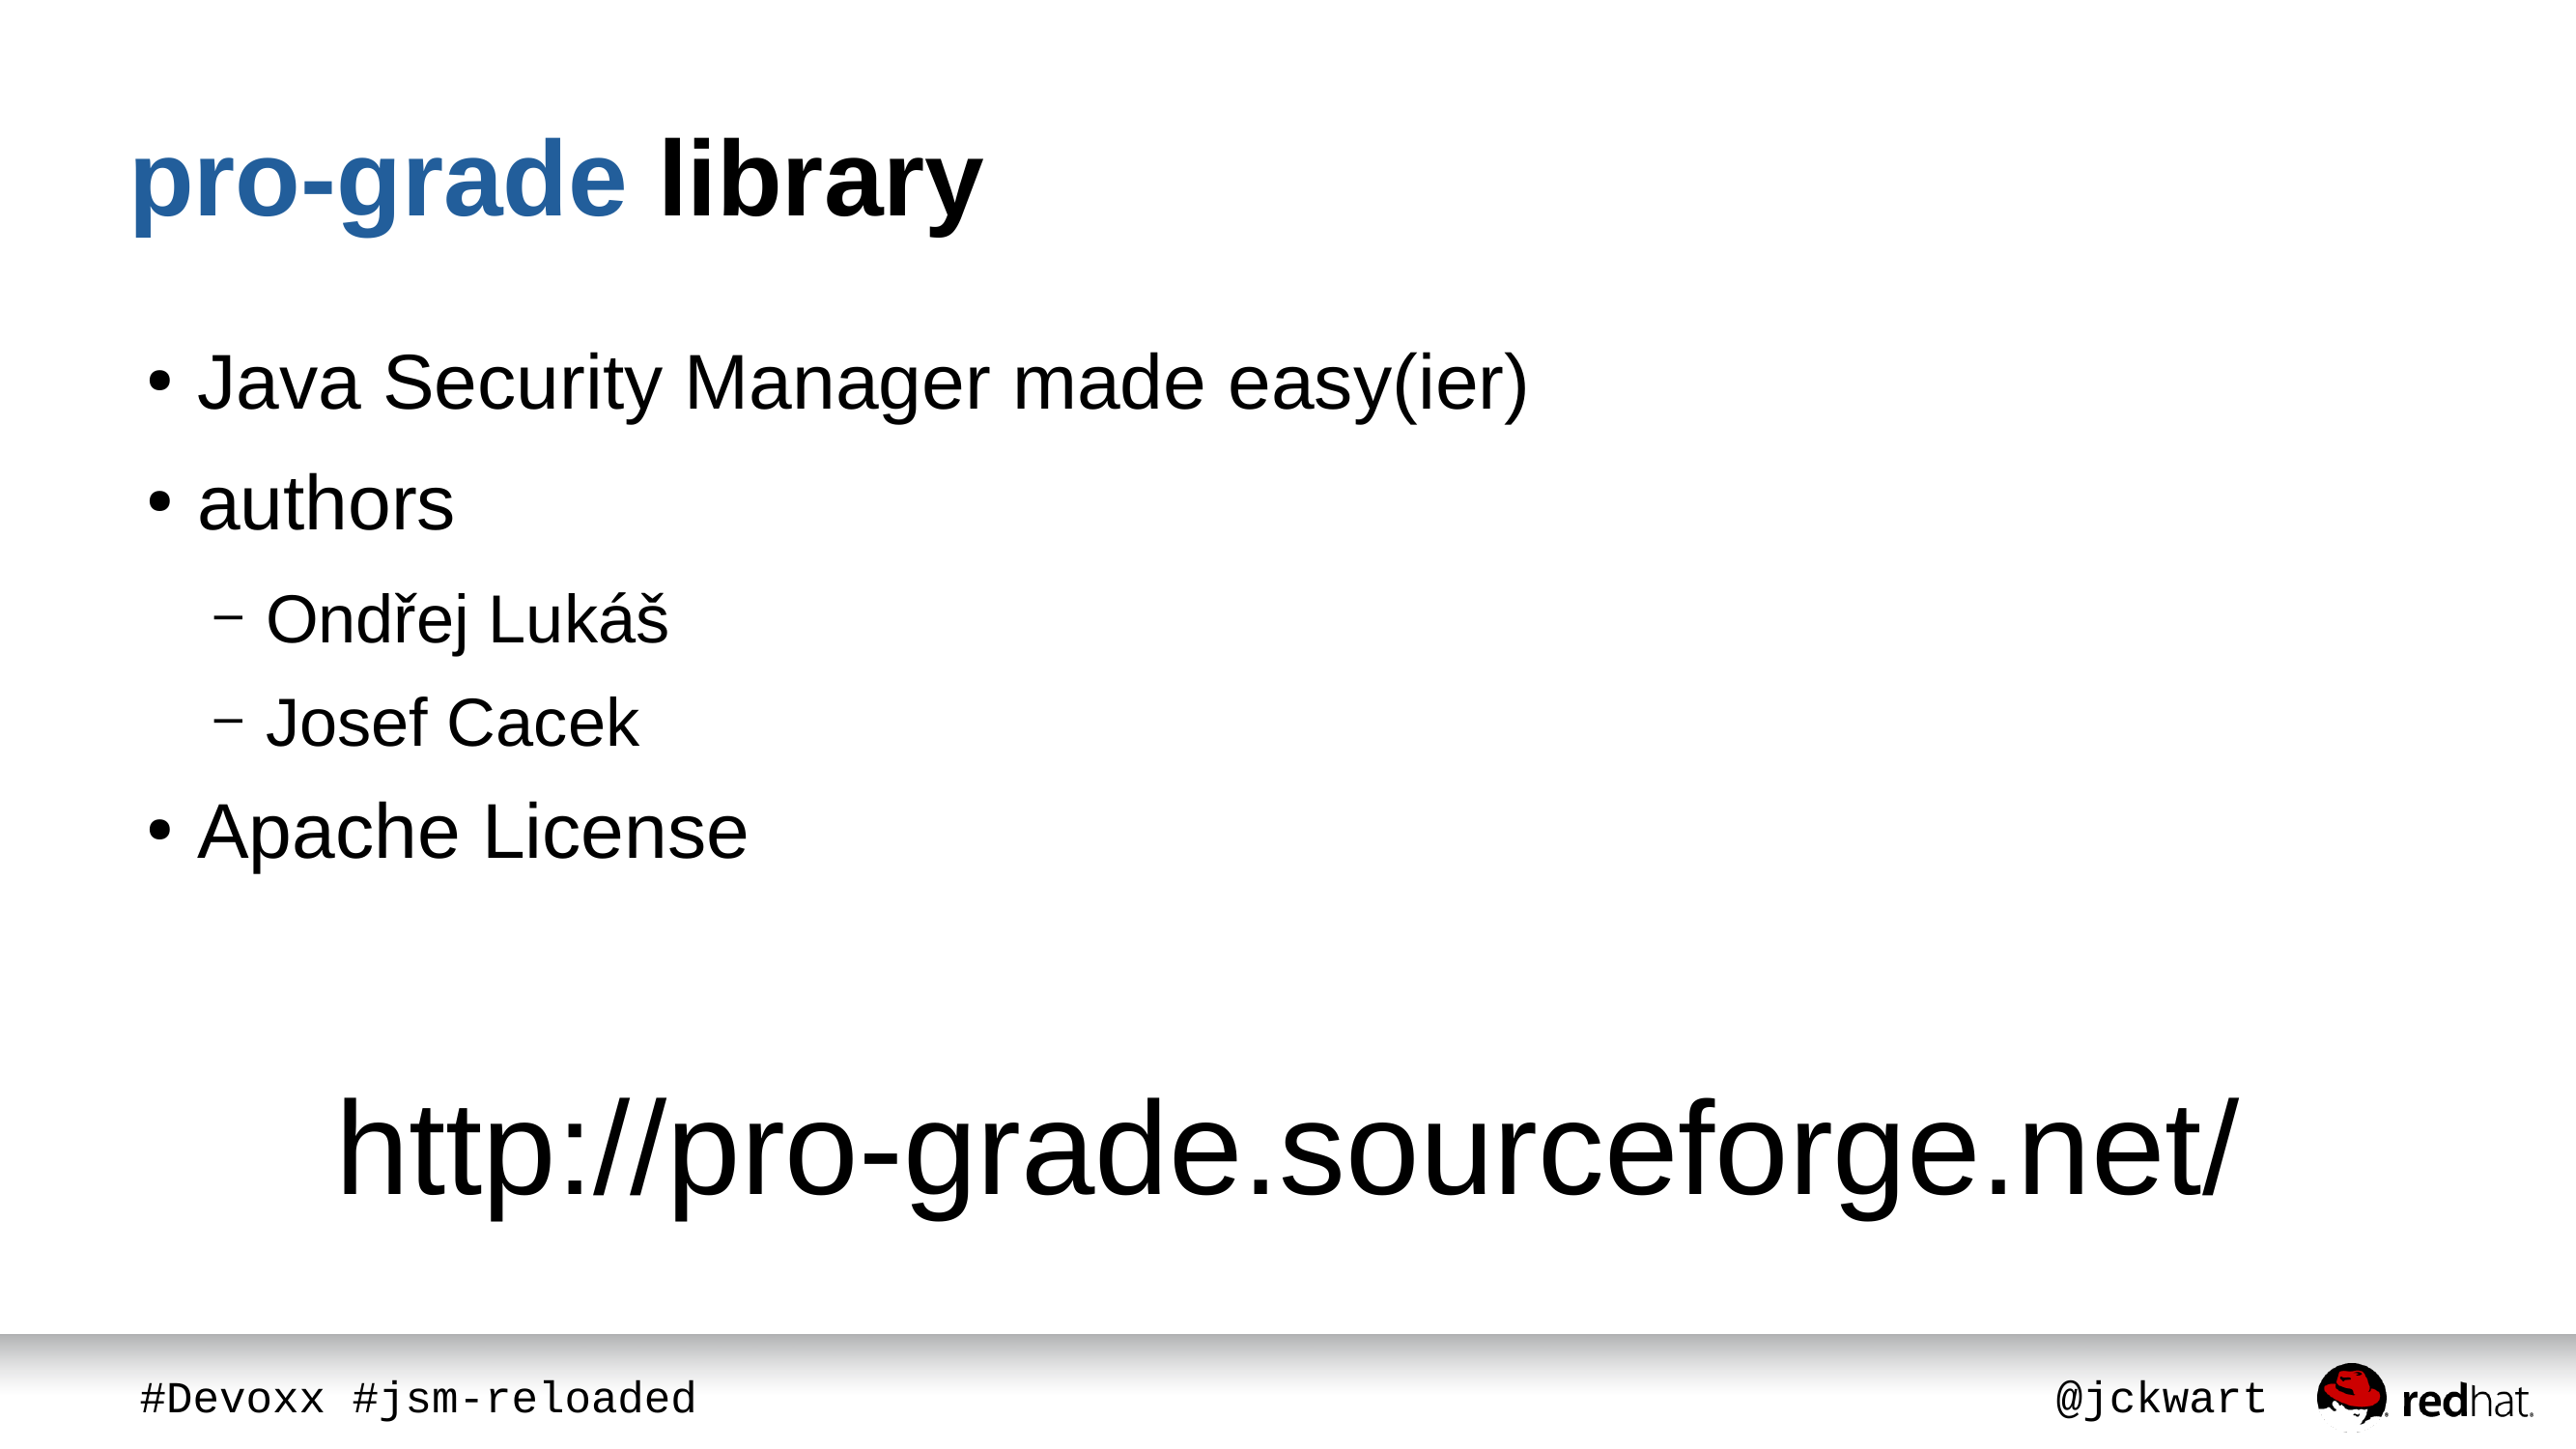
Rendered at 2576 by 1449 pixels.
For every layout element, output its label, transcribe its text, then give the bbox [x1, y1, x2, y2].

text_box http://pro-grade.sourceforge.net/ [321, 1066, 2255, 1230]
picture [0, 1334, 2576, 1445]
list Java Security Manager made easy(ier) authors Ondřej Lukáš Josef Cacek Apache License [128, 338, 2448, 1179]
title pro-grade library [128, 57, 2448, 300]
